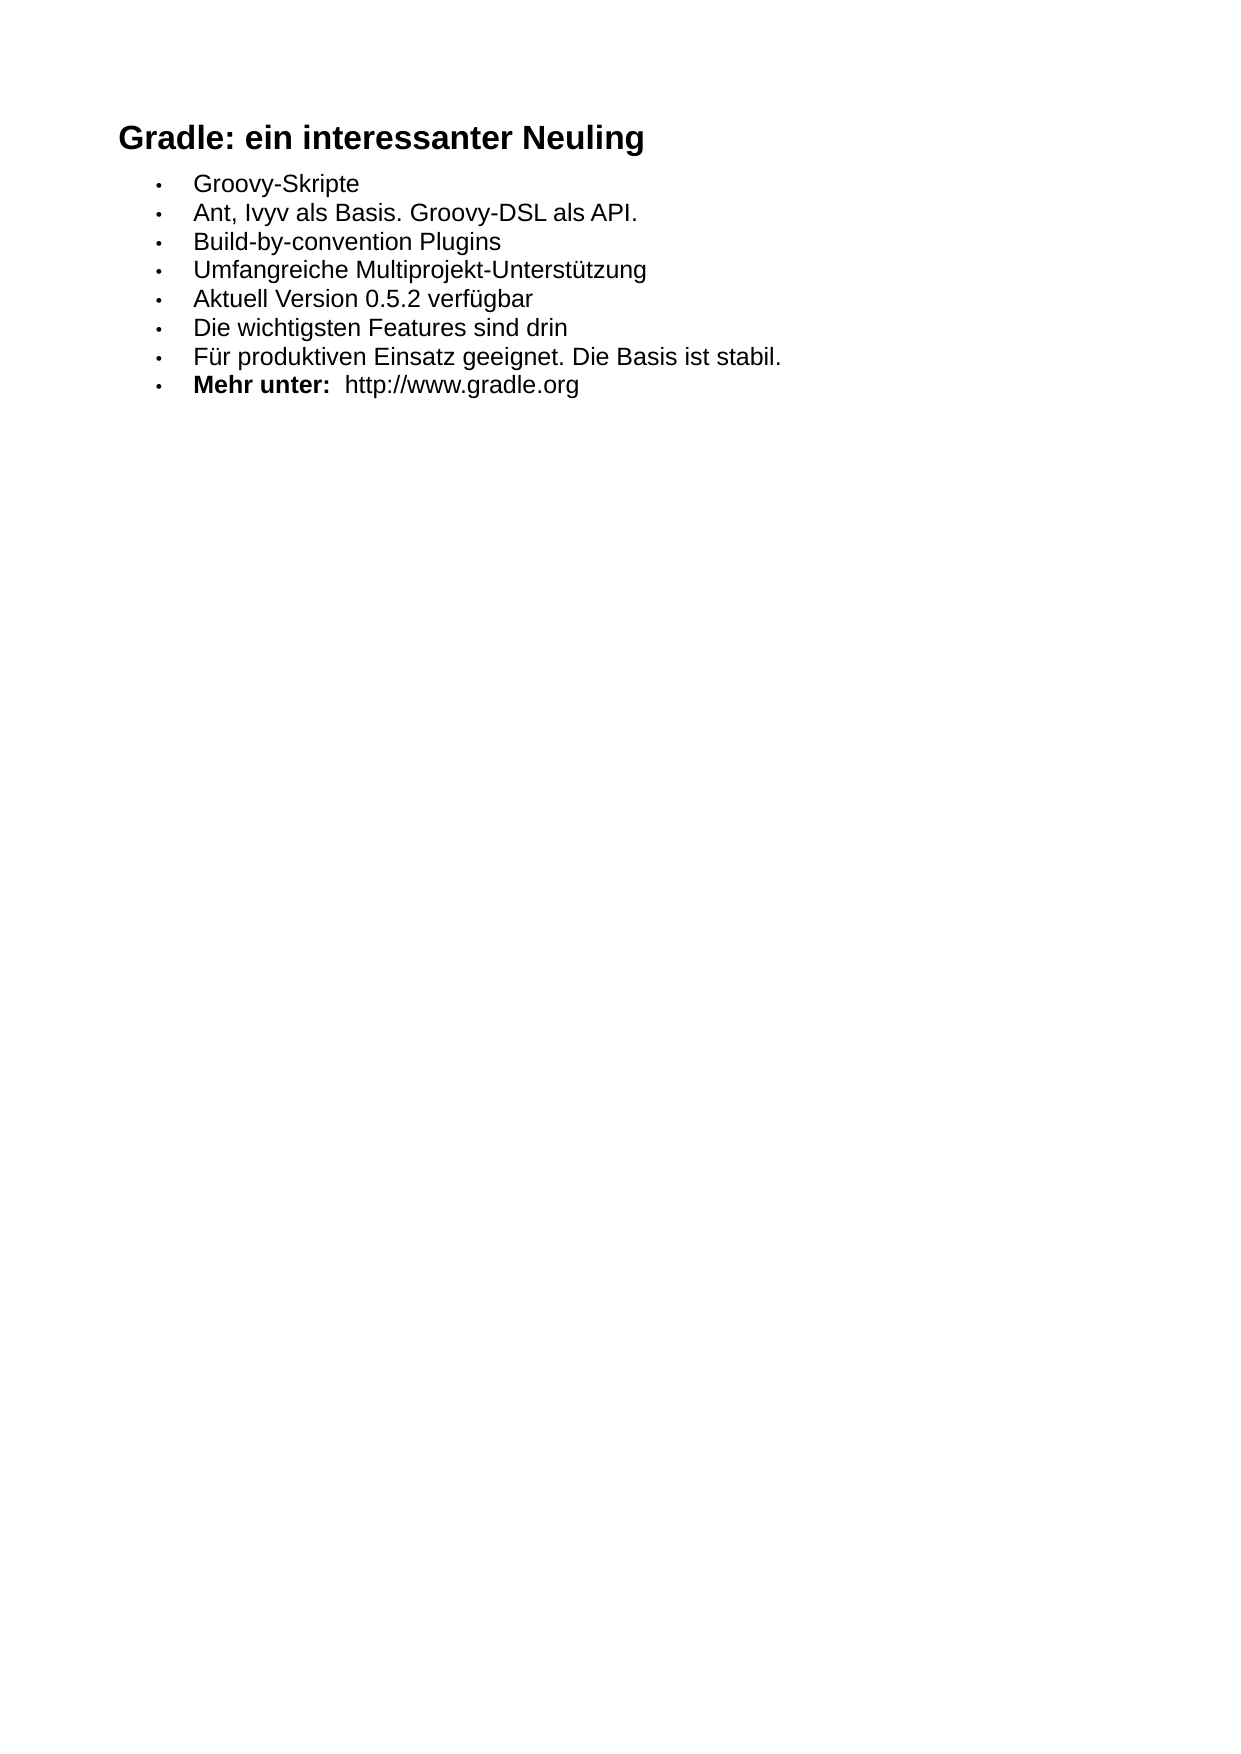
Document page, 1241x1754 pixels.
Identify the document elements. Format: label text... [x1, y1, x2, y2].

subtitle Gradle: ein interessanter Neuling [118, 118, 1122, 157]
list Für produktiven Einsatz geeignet. Die Basis ist stabil. [156, 342, 1122, 371]
list Ant, Ivyv als Basis. Groovy-DSL als API. [156, 198, 1122, 227]
list Build-by-convention Plugins [156, 227, 1122, 256]
list Groovy-Skripte [156, 169, 1122, 198]
list Aktuell Version 0.5.2 verfügbar [156, 284, 1122, 313]
list Die wichtigsten Features sind drin [156, 313, 1122, 342]
list Umfangreiche Multiprojekt-Unterstützung [156, 256, 1122, 284]
list Mehr unter: http://www.gradle.org [156, 371, 1122, 399]
